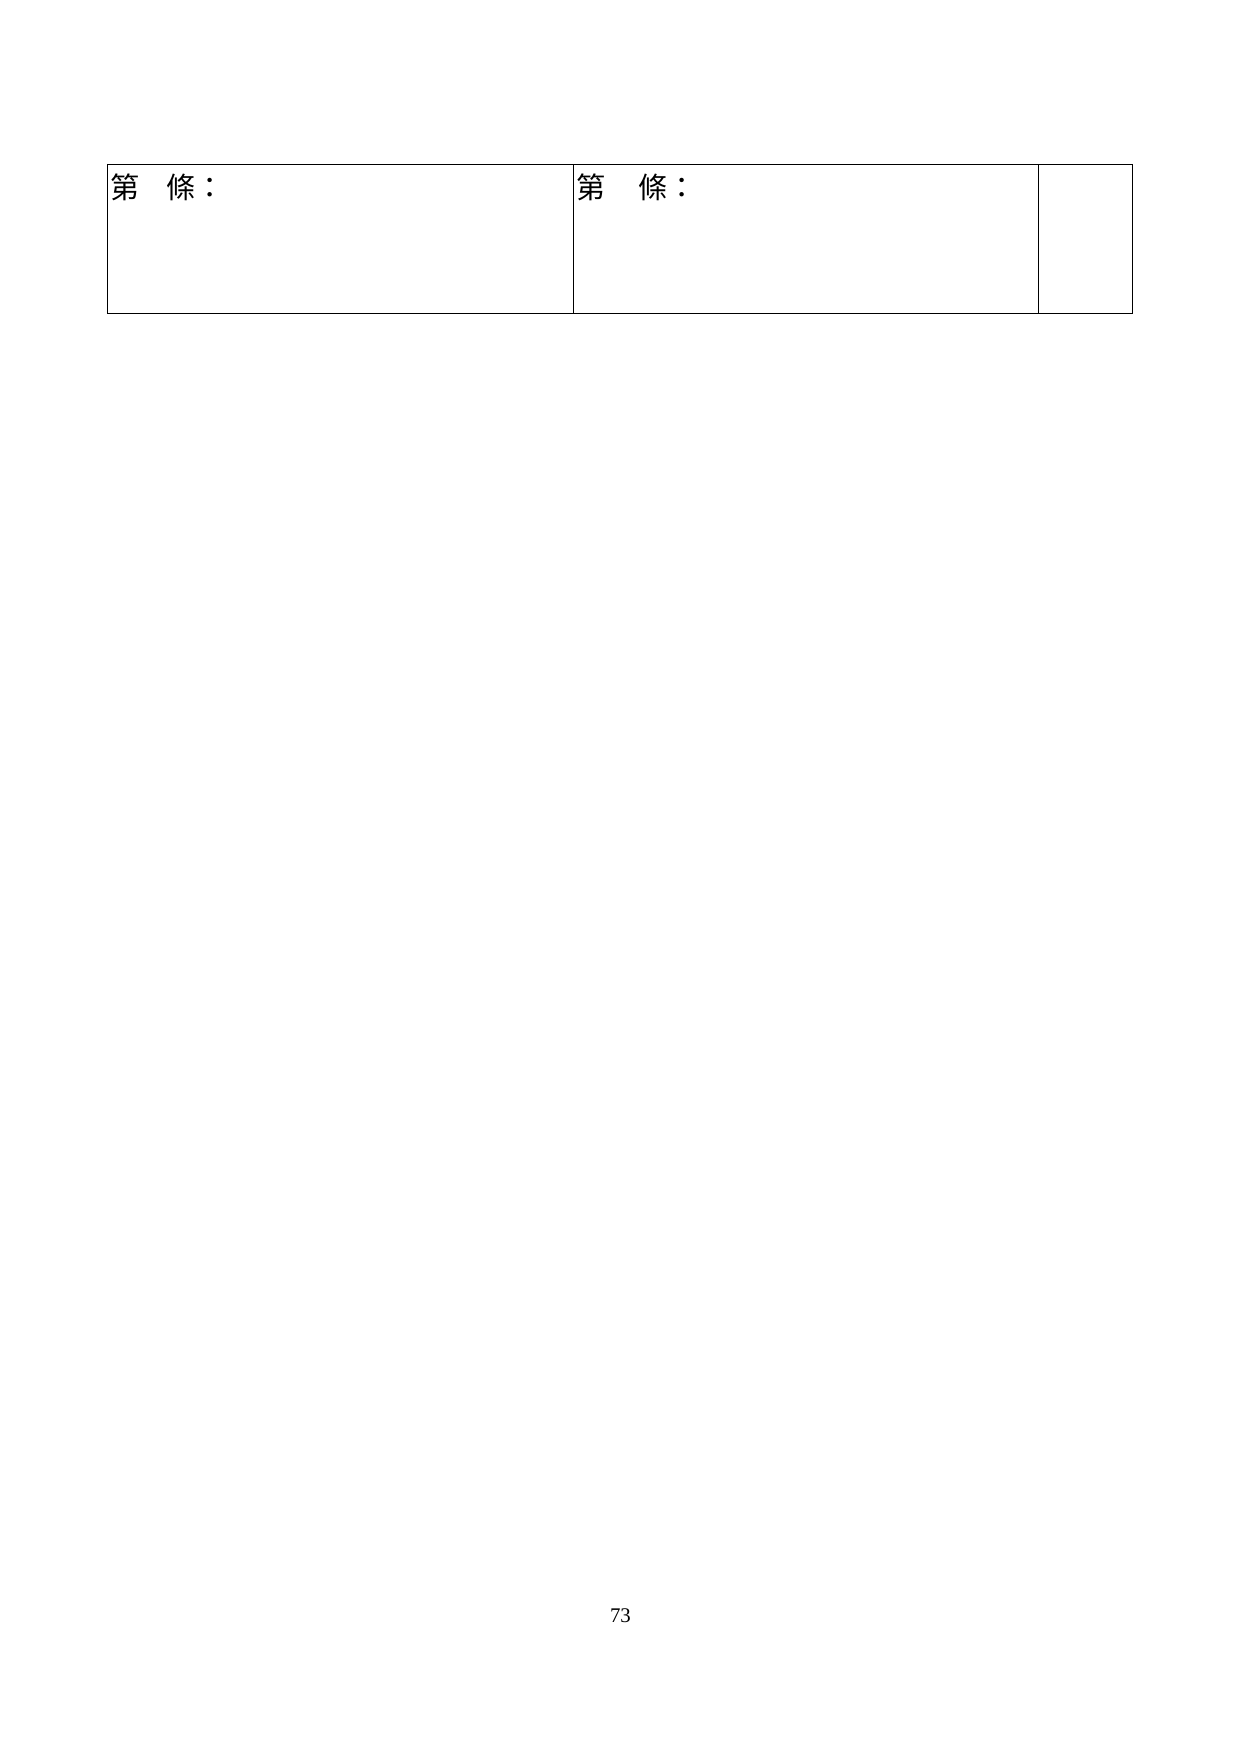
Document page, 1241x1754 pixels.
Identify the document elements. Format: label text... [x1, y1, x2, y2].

table_cell 第 條： [108, 165, 573, 312]
table_cell [1039, 165, 1132, 312]
table_cell 第 條： [574, 165, 1038, 312]
